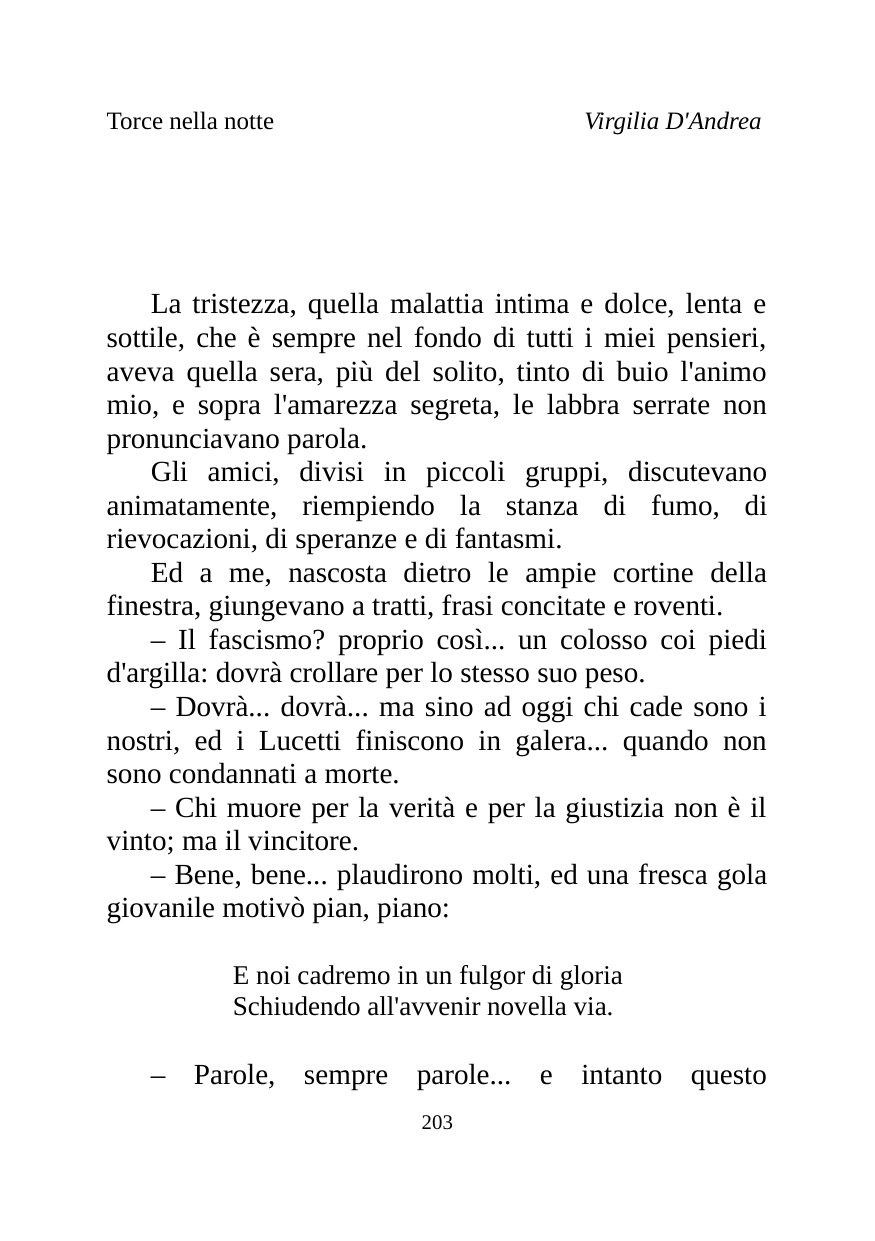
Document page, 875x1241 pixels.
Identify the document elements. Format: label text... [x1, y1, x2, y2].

text Ed a me, nascosta dietro le ampie cortine della finestra, giungevano a tratti, frasi concitate e roventi. [106, 555, 768, 622]
text – Il fascismo? proprio così... un colosso coi piedi d'argilla: dovrà crollare per lo stesso suo peso. [106, 622, 768, 689]
text La tristezza, quella malattia intima e dolce, lenta e sottile, che è sempre nel fondo di tutti i miei pensieri, aveva quella sera, più del solito, tinto di buio l'animo mio, e sopra l'amarezza segreta, le labbra serrate non pronunciavano parola. [106, 287, 768, 454]
text Gli amici, divisi in piccoli gruppi, discutevano animatamente, riempiendo la stanza di fumo, di rievocazioni, di speranze e di fantasmi. [106, 454, 768, 555]
text E noi cadremo in un fulgor di gloria Schiudendo all'avvenir novella via. [233, 959, 768, 1022]
text – Dovrà... dovrà... ma sino ad oggi chi cade sono i nostri, ed i Lucetti finiscono in galera... quando non sono condannati a morte. [106, 689, 768, 790]
text – Bene, bene... plaudirono molti, ed una fresca gola giovanile motivò pian, piano: [106, 857, 768, 924]
text – Parole, sempre parole... e intanto questo [106, 1057, 768, 1091]
text – Chi muore per la verità e per la giustizia non è il vinto; ma il vincitore. [106, 790, 768, 857]
